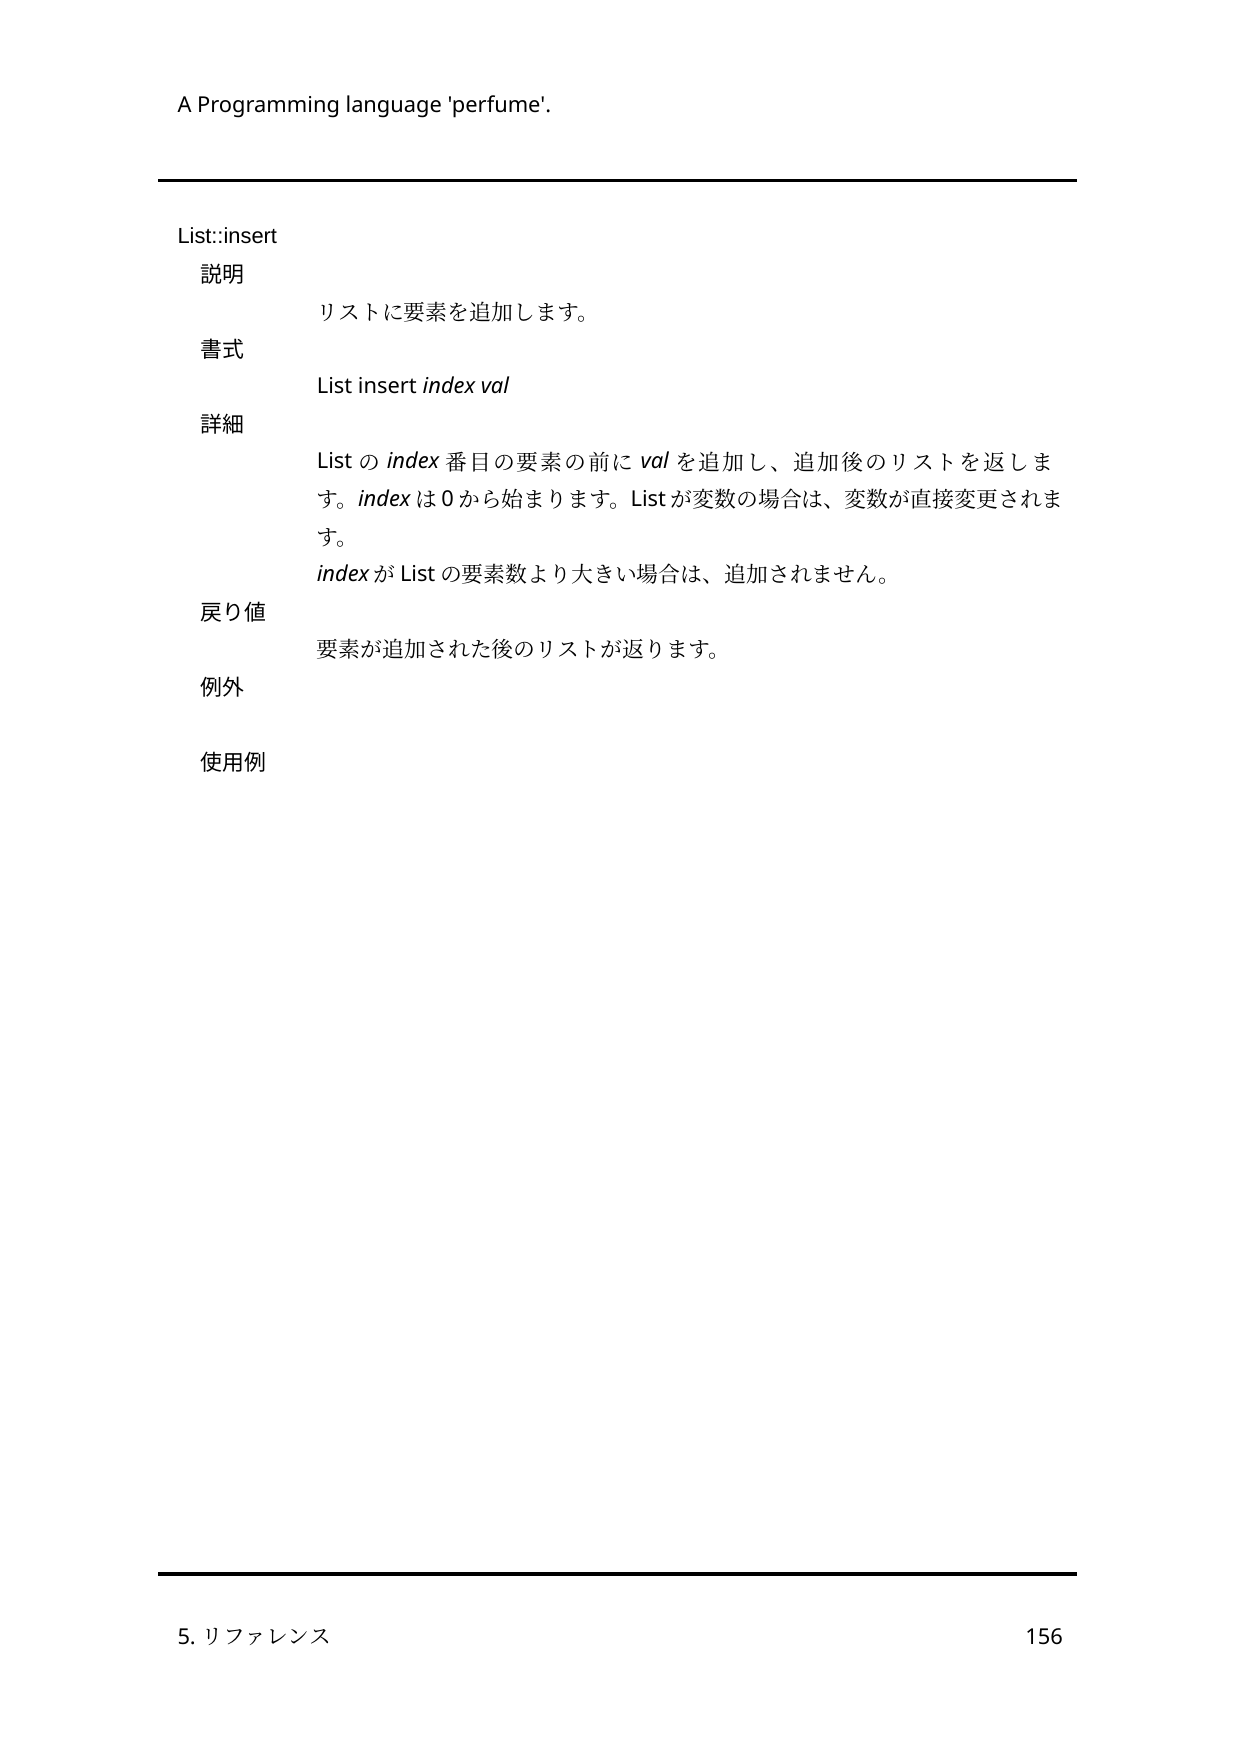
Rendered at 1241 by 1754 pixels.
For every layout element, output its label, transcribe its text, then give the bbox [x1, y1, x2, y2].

table_header 説明 [200, 254, 317, 329]
table_cell 要素が追加された後のリストが返ります。 [317, 592, 1063, 667]
table_cell 書式 [200, 329, 317, 404]
table_cell [317, 742, 1063, 817]
table_cell Listのindex番目の要素の前にvalを追加し、追加後のリストを返します。indexは0から始まります。Listが変数の場合は、変数が直接変更されます。 indexがListの要素数より大きい場合は、追加されません。 [317, 404, 1063, 592]
table_cell 例外 [200, 667, 317, 742]
table_cell 使用例 [200, 742, 317, 817]
table_cell 詳細 [200, 404, 317, 592]
table_cell List insert index val [317, 329, 1063, 404]
table_header リストに要素を追加します。 [317, 254, 1063, 329]
table_cell [317, 667, 1063, 742]
subtitle List::insert [177, 217, 1063, 254]
table_cell 戻り値 [200, 592, 317, 667]
